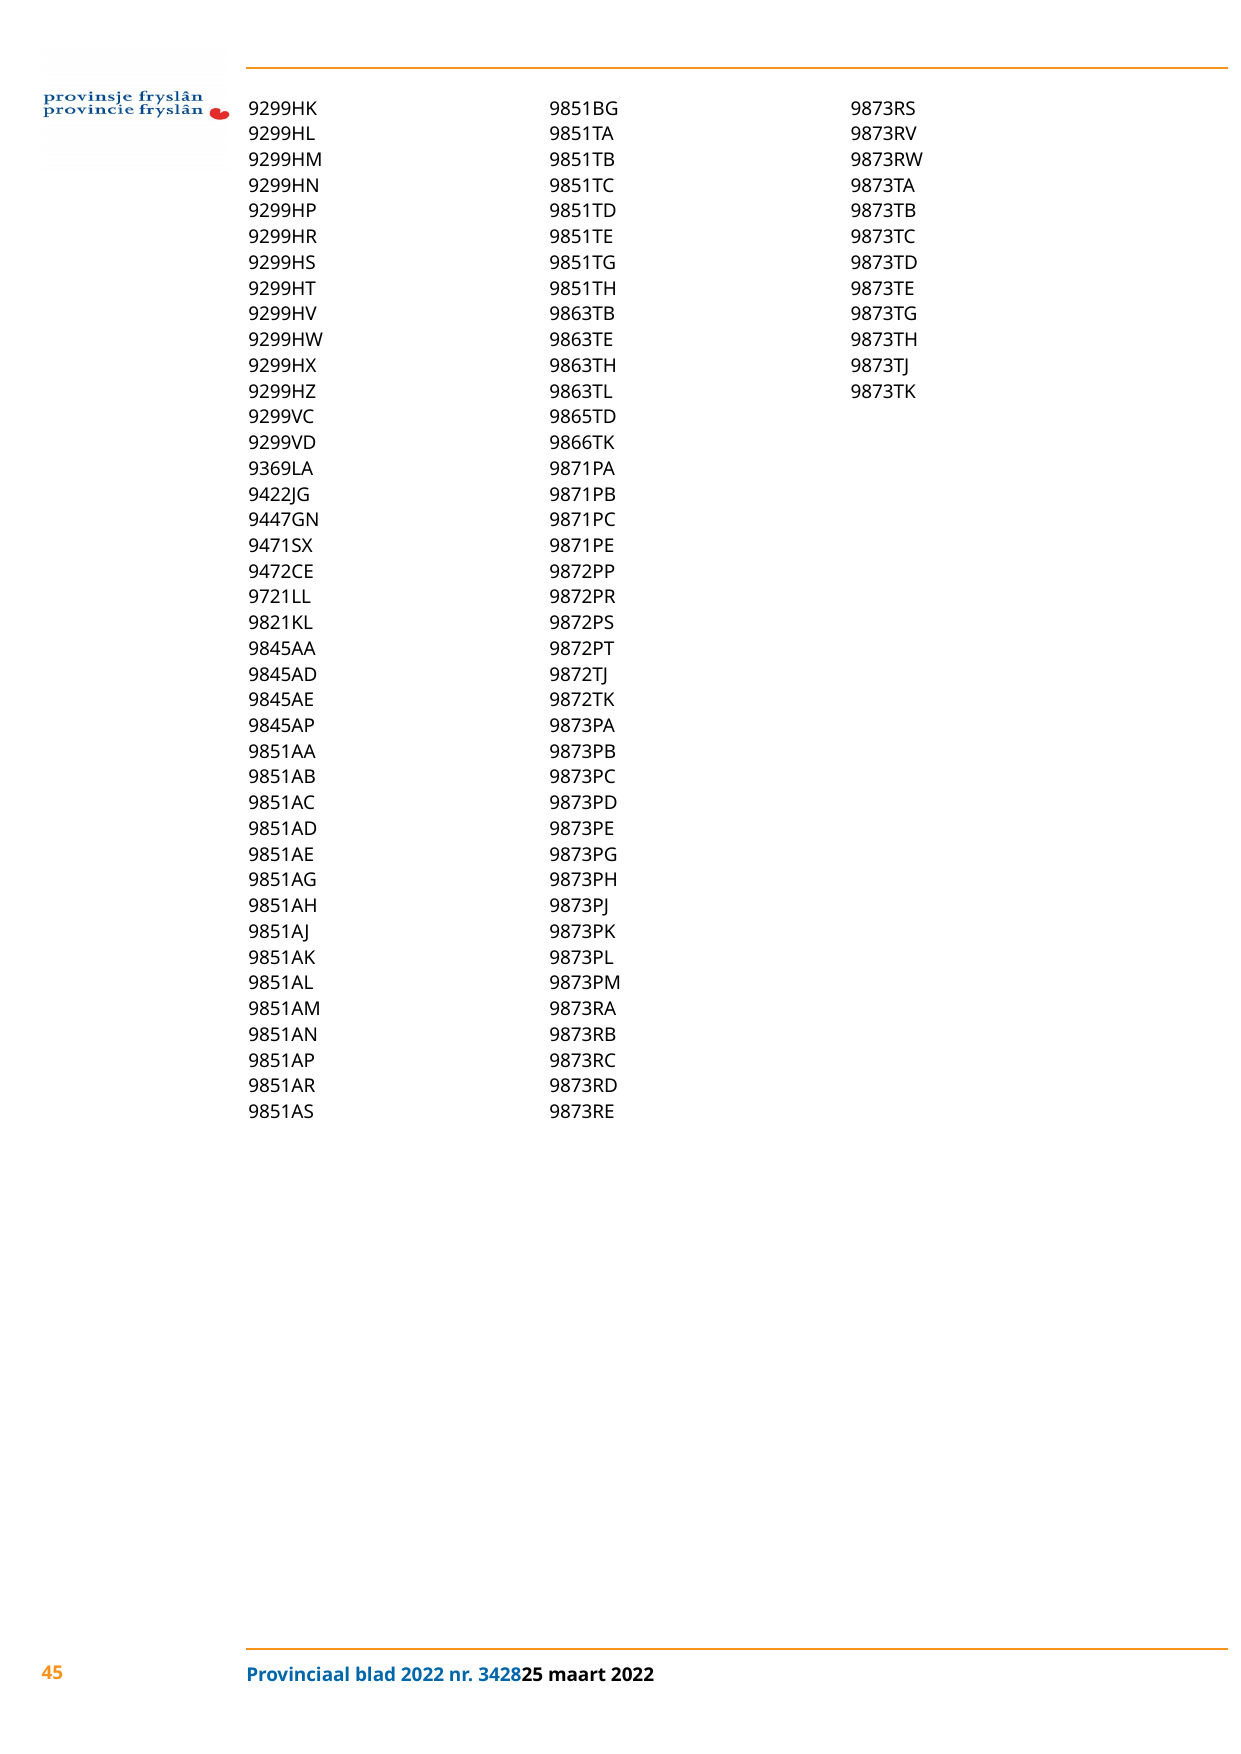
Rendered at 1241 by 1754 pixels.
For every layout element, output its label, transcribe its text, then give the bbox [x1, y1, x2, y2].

table_cell [850, 404, 1152, 429]
table_cell 9851TD [549, 198, 850, 223]
table_cell [850, 1098, 1152, 1124]
table_cell 9873TJ [850, 352, 1152, 378]
table_cell 9873RC [549, 1047, 850, 1072]
table_cell 9845AE [248, 687, 549, 712]
table_cell 9872PS [549, 609, 850, 635]
table_cell 9851AN [248, 1021, 549, 1047]
table_cell [850, 1073, 1152, 1098]
table_cell [850, 687, 1152, 712]
table_cell [850, 635, 1152, 661]
table_cell 9851AB [248, 764, 549, 789]
table_cell 9851TC [549, 172, 850, 198]
table_cell [850, 558, 1152, 584]
table_cell 9872PR [549, 584, 850, 609]
table_cell [850, 661, 1152, 687]
table_cell 9873TC [850, 224, 1152, 249]
table_cell 9873TE [850, 275, 1152, 301]
table_cell 9471SX [248, 532, 549, 558]
table_cell [850, 506, 1152, 532]
table_cell [850, 712, 1152, 738]
table_cell 9299HN [248, 172, 549, 198]
table_cell 9851TE [549, 224, 850, 249]
table_cell 9851TB [549, 146, 850, 172]
table_cell 9851AJ [248, 918, 549, 944]
table_cell 9873PM [549, 970, 850, 995]
table_cell 9863TH [549, 352, 850, 378]
table_cell 9873RB [549, 1021, 850, 1047]
table_cell 9299HP [248, 198, 549, 223]
table_cell 9873TA [850, 172, 1152, 198]
table_cell [850, 584, 1152, 609]
table_cell 9299HX [248, 352, 549, 378]
table_cell 9871PC [549, 506, 850, 532]
table_cell 9873PC [549, 764, 850, 789]
table_cell 9299HR [248, 224, 549, 249]
table_cell 9873PH [549, 867, 850, 892]
table_cell 9873RS [850, 95, 1152, 121]
table_cell 9851AK [248, 944, 549, 969]
table_cell 9872TK [549, 687, 850, 712]
table_cell 9851AR [248, 1073, 549, 1098]
table_cell 9873TH [850, 326, 1152, 352]
table_cell 9851AA [248, 738, 549, 764]
table_cell [850, 455, 1152, 481]
table_cell 9873PA [549, 712, 850, 738]
table_cell [850, 995, 1152, 1021]
table_cell 9873PD [549, 790, 850, 815]
table_cell 9299HK [248, 95, 549, 121]
table_cell [850, 1021, 1152, 1047]
table_cell 9851TG [549, 249, 850, 275]
table_cell 9845AD [248, 661, 549, 687]
table_cell 9845AA [248, 635, 549, 661]
table_cell 9871PA [549, 455, 850, 481]
table_cell 9872TJ [549, 661, 850, 687]
table_cell 9851AE [248, 841, 549, 867]
picture [41, 47, 231, 172]
table_cell 9873PG [549, 841, 850, 867]
table_cell 9299HS [248, 249, 549, 275]
table_cell 9873RA [549, 995, 850, 1021]
table_cell 9863TL [549, 378, 850, 403]
table_cell 9865TD [549, 404, 850, 429]
table_cell 9851AH [248, 893, 549, 918]
table_cell [850, 918, 1152, 944]
table_cell 9873PJ [549, 893, 850, 918]
table_cell 9873TD [850, 249, 1152, 275]
table_cell 9851TH [549, 275, 850, 301]
table_cell [850, 867, 1152, 892]
table_cell 9299HZ [248, 378, 549, 403]
table_cell 9721LL [248, 584, 549, 609]
table_cell [850, 944, 1152, 969]
table_cell 9873PL [549, 944, 850, 969]
table_cell 9851AS [248, 1098, 549, 1124]
table_cell 9873RV [850, 121, 1152, 146]
table_cell 9851AD [248, 815, 549, 841]
table_cell [850, 429, 1152, 455]
table_cell 9299VC [248, 404, 549, 429]
table_cell [850, 609, 1152, 635]
table_cell 9851AP [248, 1047, 549, 1072]
table_cell [850, 481, 1152, 506]
table_cell 9299HL [248, 121, 549, 146]
table_cell 9299HM [248, 146, 549, 172]
table_cell 9873RE [549, 1098, 850, 1124]
table_cell 9299HW [248, 326, 549, 352]
table_cell 9871PE [549, 532, 850, 558]
table_cell 9873PB [549, 738, 850, 764]
table_cell 9873TB [850, 198, 1152, 223]
table_cell 9873TG [850, 301, 1152, 326]
table_cell [850, 532, 1152, 558]
table_cell 9845AP [248, 712, 549, 738]
table_cell 9873TK [850, 378, 1152, 403]
table_cell [850, 841, 1152, 867]
table_cell 9851AG [248, 867, 549, 892]
table_cell 9447GN [248, 506, 549, 532]
table_cell 9873PK [549, 918, 850, 944]
table_cell 9821KL [248, 609, 549, 635]
table_cell 9299HV [248, 301, 549, 326]
table_cell [850, 790, 1152, 815]
table_cell 9851AL [248, 970, 549, 995]
table_cell 9871PB [549, 481, 850, 506]
table_cell 9873RW [850, 146, 1152, 172]
table_cell 9299VD [248, 429, 549, 455]
table_cell 9369LA [248, 455, 549, 481]
table_cell 9863TE [549, 326, 850, 352]
table_cell 9866TK [549, 429, 850, 455]
table_cell 9472CE [248, 558, 549, 584]
table_cell 9873PE [549, 815, 850, 841]
table_cell 9872PP [549, 558, 850, 584]
table_cell 9851AC [248, 790, 549, 815]
table_cell [850, 764, 1152, 789]
table_cell [850, 893, 1152, 918]
table_cell [850, 738, 1152, 764]
table_cell [850, 1047, 1152, 1072]
table_cell [850, 970, 1152, 995]
table_cell 9422JG [248, 481, 549, 506]
table_cell 9873RD [549, 1073, 850, 1098]
table_cell 9851AM [248, 995, 549, 1021]
table_cell [850, 815, 1152, 841]
table_cell 9851TA [549, 121, 850, 146]
table_cell 9863TB [549, 301, 850, 326]
table_cell 9299HT [248, 275, 549, 301]
table_cell 9872PT [549, 635, 850, 661]
table_cell 9851BG [549, 95, 850, 121]
